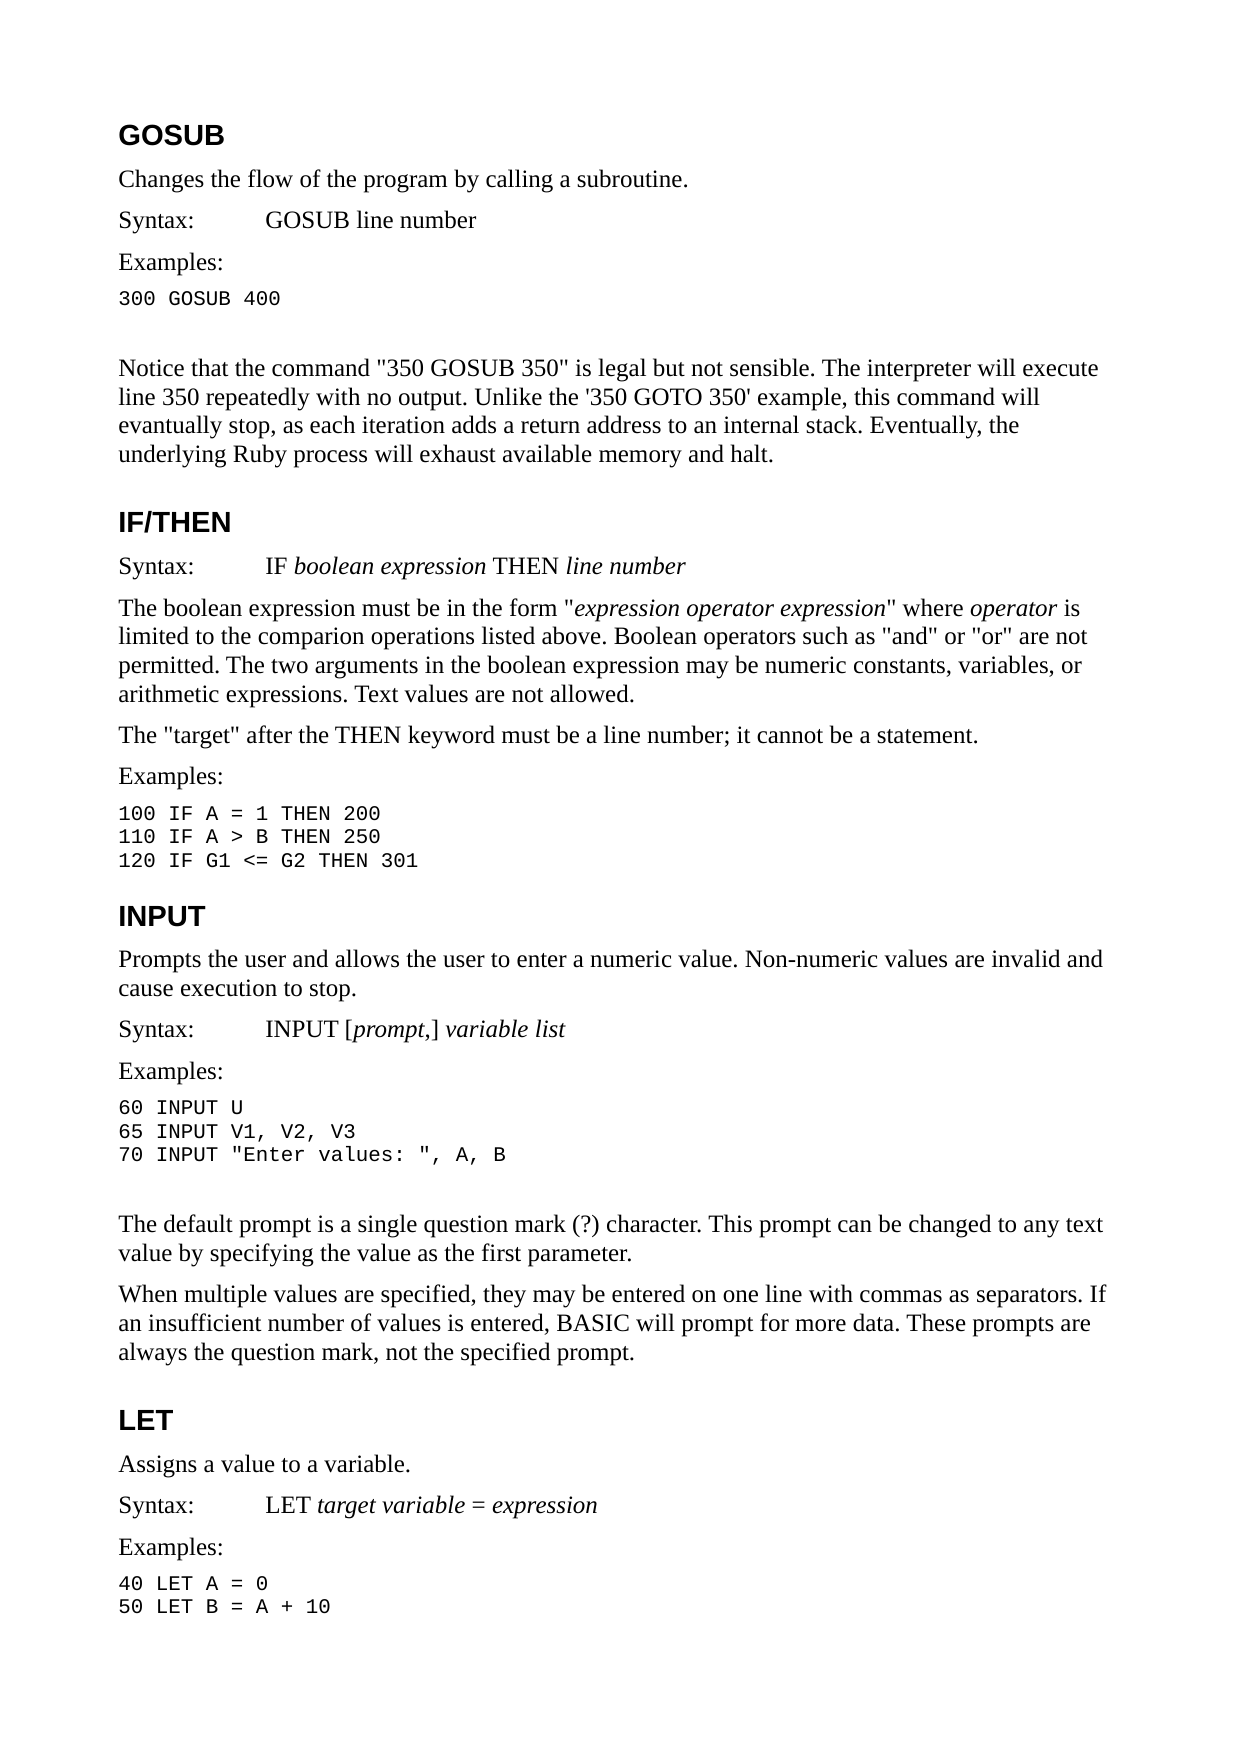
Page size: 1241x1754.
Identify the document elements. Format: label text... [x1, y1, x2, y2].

subtitle LET [118, 1403, 1122, 1437]
text 110 IF A > B THEN 250 [118, 826, 1122, 850]
subtitle IF/THEN [118, 505, 1122, 539]
text The boolean expression must be in the form "expression operator expression" where operator is limited to the comparion operations listed above. Boolean operators such as "and" or "or" are not permitted. The two arguments in the boolean expression may be numeric constants, variables, or arithmetic expressions. Text values are not allowed. [118, 593, 1122, 708]
subtitle INPUT [118, 898, 1122, 932]
text Assigns a value to a variable. [118, 1449, 1122, 1478]
text Examples: [118, 1056, 1122, 1084]
text The default prompt is a single question mark (?) character. This prompt can be changed to any text value by specifying the value as the first parameter. [118, 1209, 1122, 1267]
text 40 LET A = 0 [118, 1573, 1122, 1596]
text 65 INPUT V1, V2, V3 [118, 1121, 1122, 1144]
text The "target" after the THEN keyword must be a line number; it cannot be a statement. [118, 720, 1122, 749]
text 60 INPUT U [118, 1097, 1122, 1121]
text 300 GOSUB 400 [118, 288, 1122, 312]
text 100 IF A = 1 THEN 200 [118, 803, 1122, 826]
text When multiple values are specified, they may be entered on one line with commas as separators. If an insufficient number of values is entered, BASIC will prompt for more data. These prompts are always the question mark, not the specified prompt. [118, 1279, 1122, 1366]
text 70 INPUT "Enter values: ", A, B [118, 1144, 1122, 1168]
text Examples: [118, 247, 1122, 275]
text 120 IF G1 <= G2 THEN 301 [118, 850, 1122, 873]
text Prompts the user and allows the user to enter a numeric value. Non-numeric values are invalid and cause execution to stop. [118, 944, 1122, 1002]
text Examples: [118, 761, 1122, 790]
text Examples: [118, 1532, 1122, 1560]
text 50 LET B = A + 10 [118, 1596, 1122, 1620]
text Syntax: IF boolean expression THEN line number [118, 551, 1122, 580]
text Syntax: LET target variable = expression [118, 1490, 1122, 1519]
text Syntax: INPUT [prompt,] variable list [118, 1014, 1122, 1043]
subtitle GOSUB [118, 118, 1122, 152]
text Notice that the command "350 GOSUB 350" is legal but not sensible. The interpreter will execute line 350 repeatedly with no output. Unlike the '350 GOTO 350' example, this command will evantually stop, as each iteration adds a return address to an internal stack. Eventually, the underlying Ruby process will exhaust available memory and halt. [118, 353, 1122, 468]
text Syntax: GOSUB line number [118, 205, 1122, 234]
text Changes the flow of the program by calling a subroutine. [118, 164, 1122, 193]
